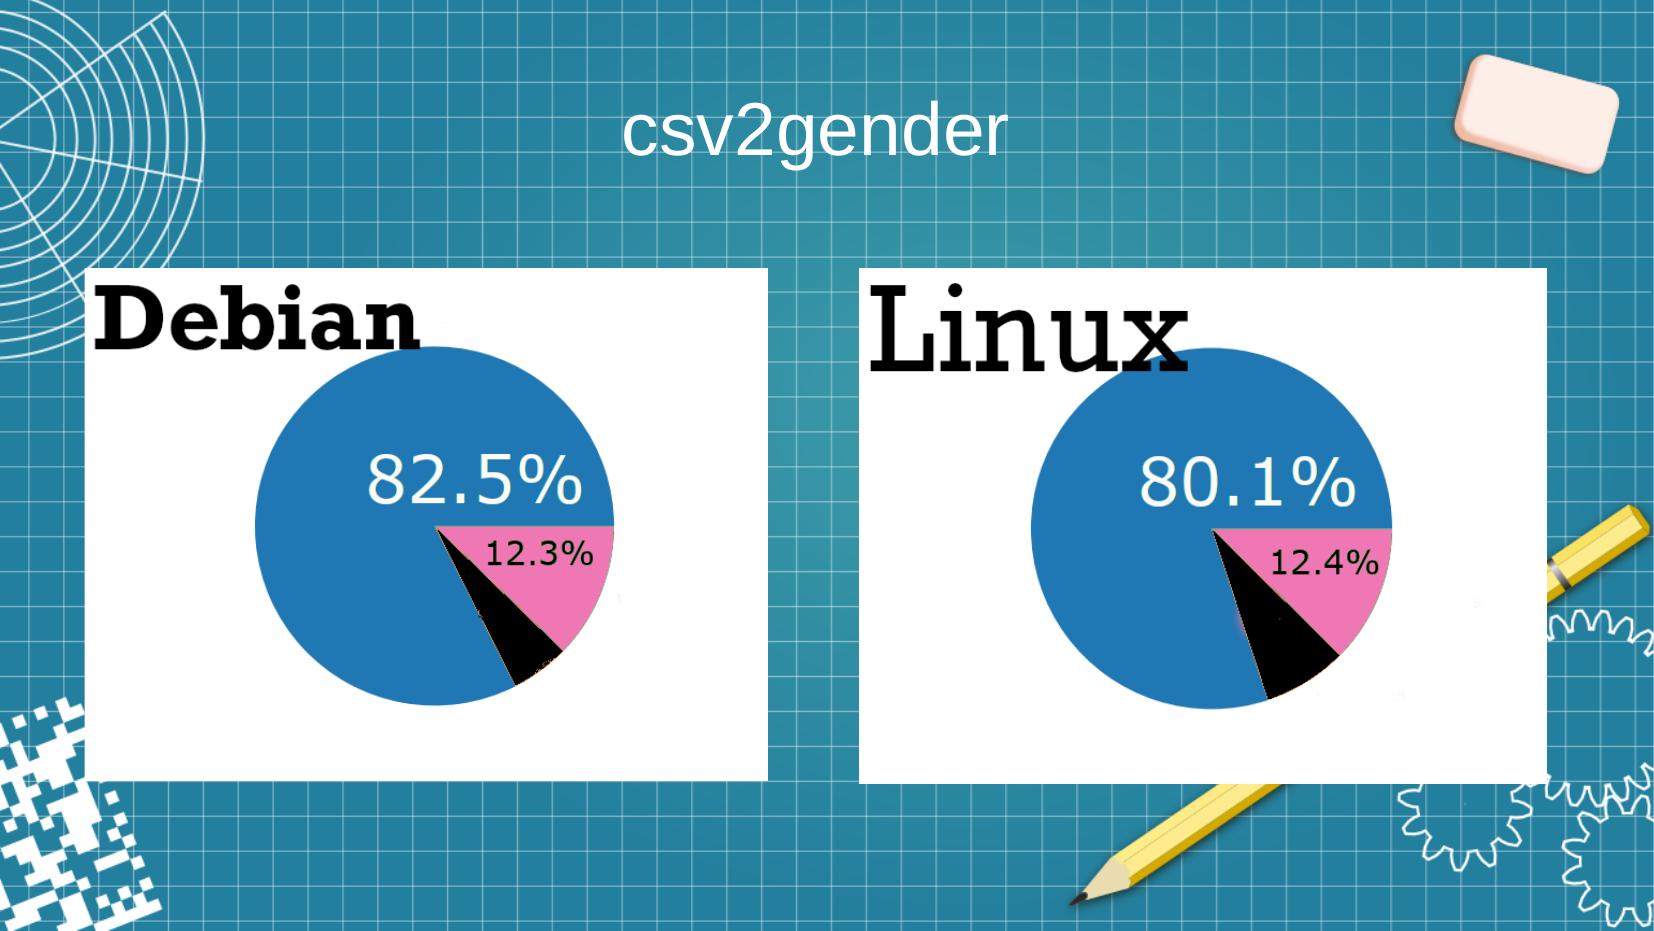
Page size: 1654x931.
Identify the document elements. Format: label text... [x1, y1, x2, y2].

picture [0, 0, 1654, 931]
title csv2gender [213, 23, 1419, 236]
